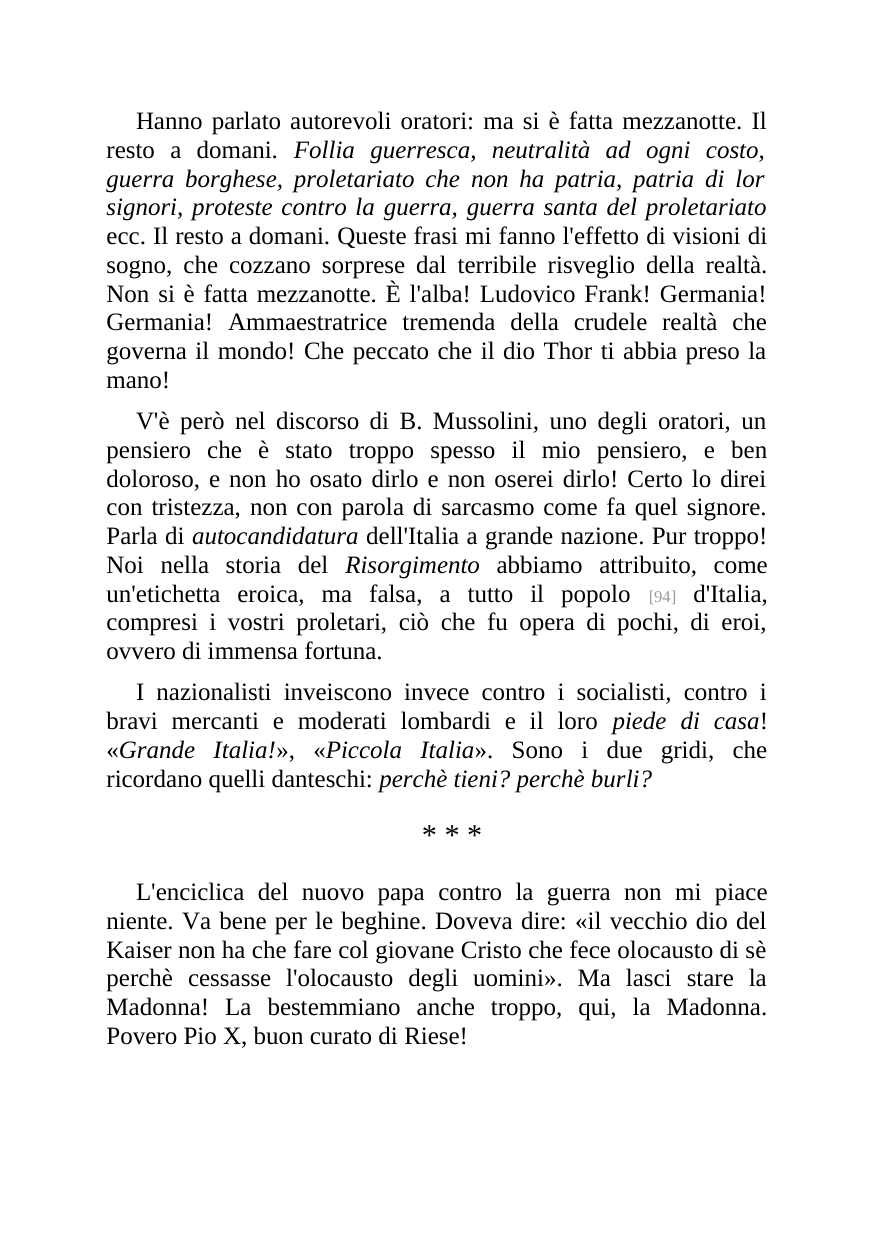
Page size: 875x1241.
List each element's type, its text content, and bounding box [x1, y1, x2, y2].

text V'è però nel discorso di B. Mussolini, uno degli oratori, un pensiero che è stato troppo spesso il mio pensiero, e ben doloroso, e non ho osato dirlo e non oserei dirlo! Certo lo direi con tristezza, non con parola di sarcasmo come fa quel signore. Parla di autocandidatura dell'Italia a grande nazione. Pur troppo! Noi nella storia del Risorgimento abbiamo attribuito, come un'etichetta eroica, ma falsa, a tutto il popolo [94] d'Italia, compresi i vostri proletari, ciò che fu opera di pochi, di eroi, ovvero di immensa fortuna. [106, 406, 768, 665]
text L'enciclica del nuovo papa contro la guerra non mi piace niente. Va bene per le beghine. Doveva dire: «il vecchio dio del Kaiser non ha che fare col giovane Cristo che fece olocausto di sè perchè cessasse l'olocausto degli uomini». Ma lasci stare la Madonna! La bestemmiano anche troppo, qui, la Madonna. Povero Pio X, buon curato di Riese! [106, 877, 768, 1050]
text Hanno parlato autorevoli oratori: ma si è fatta mezzanotte. Il resto a domani. Follia guerresca, neutralità ad ogni costo, guerra borghese, proletariato che non ha patria, patria di lor signori, proteste contro la guerra, guerra santa del proletariato ecc. Il resto a domani. Queste frasi mi fanno l'effetto di visioni di sogno, che cozzano sorprese dal terribile risveglio della realtà. Non si è fatta mezzanotte. È l'alba! Ludovico Frank! Germania! Germania! Ammaestratrice tremenda della crudele realtà che governa il mondo! Che peccato che il dio Thor ti abbia preso la mano! [106, 106, 768, 394]
text * * * [106, 817, 768, 852]
text I nazionalisti inveiscono invece contro i socialisti, contro i bravi mercanti e moderati lombardi e il loro piede di casa! «Grande Italia!», «Piccola Italia». Sono i due gridi, che ricordano quelli danteschi: perchè tieni? perchè burli? [106, 677, 768, 792]
